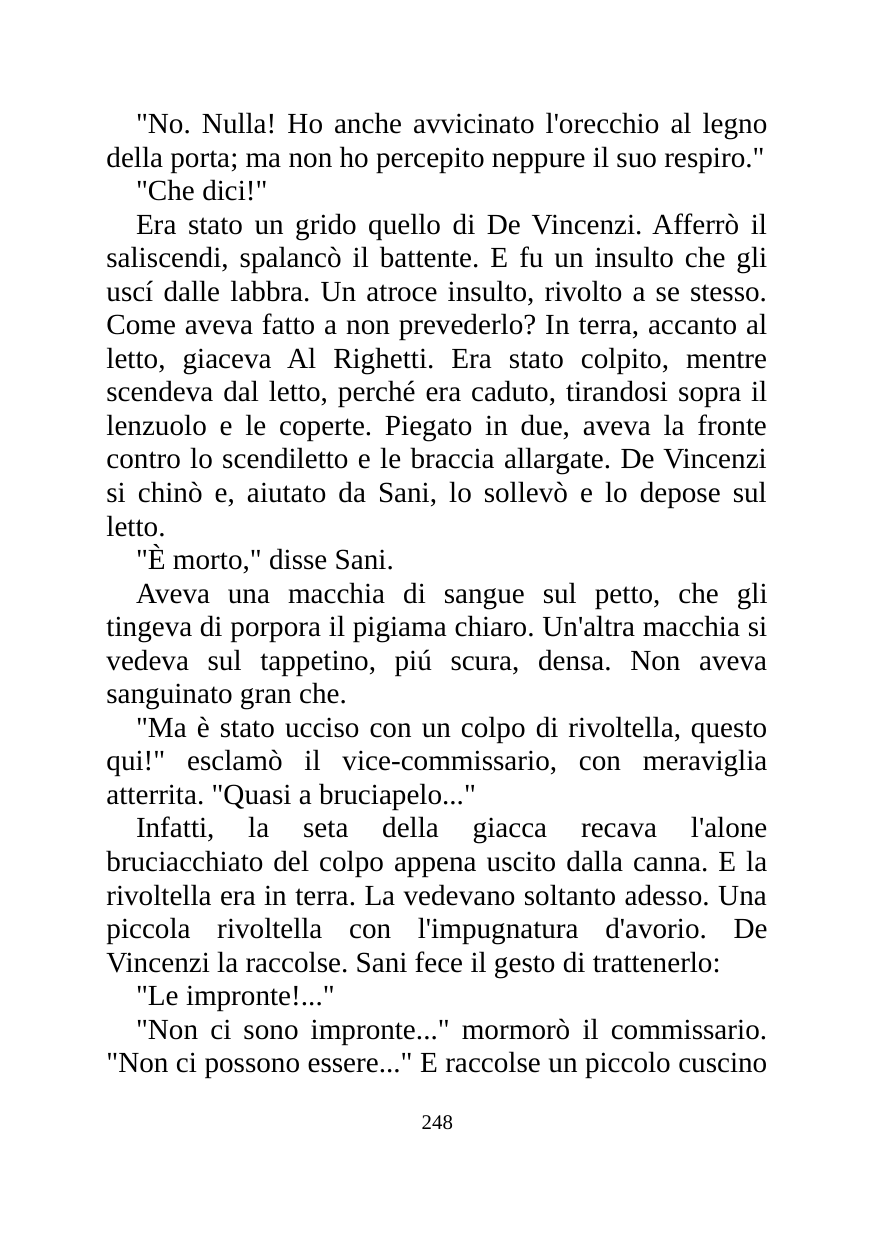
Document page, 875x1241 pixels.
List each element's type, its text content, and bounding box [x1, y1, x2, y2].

text Aveva una macchia di sangue sul petto, che gli tingeva di porpora il pigiama chiaro. Un'altra macchia si vedeva sul tappetino, piú scura, densa. Non aveva sanguinato gran che. [106, 576, 768, 710]
text "Le impronte!..." [106, 978, 768, 1012]
text Era stato un grido quello di De Vincenzi. Afferrò il saliscendi, spalancò il battente. E fu un insulto che gli uscí dalle labbra. Un atroce insulto, rivolto a se stesso. Come aveva fatto a non prevederlo? In terra, accanto al letto, giaceva Al Righetti. Era stato colpito, mentre scendeva dal letto, perché era caduto, tirandosi sopra il lenzuolo e le coperte. Piegato in due, aveva la fronte contro lo scendiletto e le braccia allargate. De Vincenzi si chinò e, aiutato da Sani, lo sollevò e lo depose sul letto. [106, 207, 768, 542]
text "Non ci sono impronte..." mormorò il commissario. "Non ci possono essere..." E raccolse un piccolo cuscino [106, 1012, 768, 1079]
text "No. Nulla! Ho anche avvicinato l'orecchio al legno della porta; ma non ho percepito neppure il suo respiro." [106, 106, 768, 173]
text "Che dici!" [106, 173, 768, 207]
text "Ma è stato ucciso con un colpo di rivoltella, questo qui!" esclamò il vice-commissario, con meraviglia atterrita. "Quasi a bruciapelo..." [106, 710, 768, 811]
text "È morto," disse Sani. [106, 542, 768, 576]
text Infatti, la seta della giacca recava l'alone bruciacchiato del colpo appena uscito dalla canna. E la rivoltella era in terra. La vedevano soltanto adesso. Una piccola rivoltella con l'impugnatura d'avorio. De Vincenzi la raccolse. Sani fece il gesto di trattenerlo: [106, 811, 768, 978]
